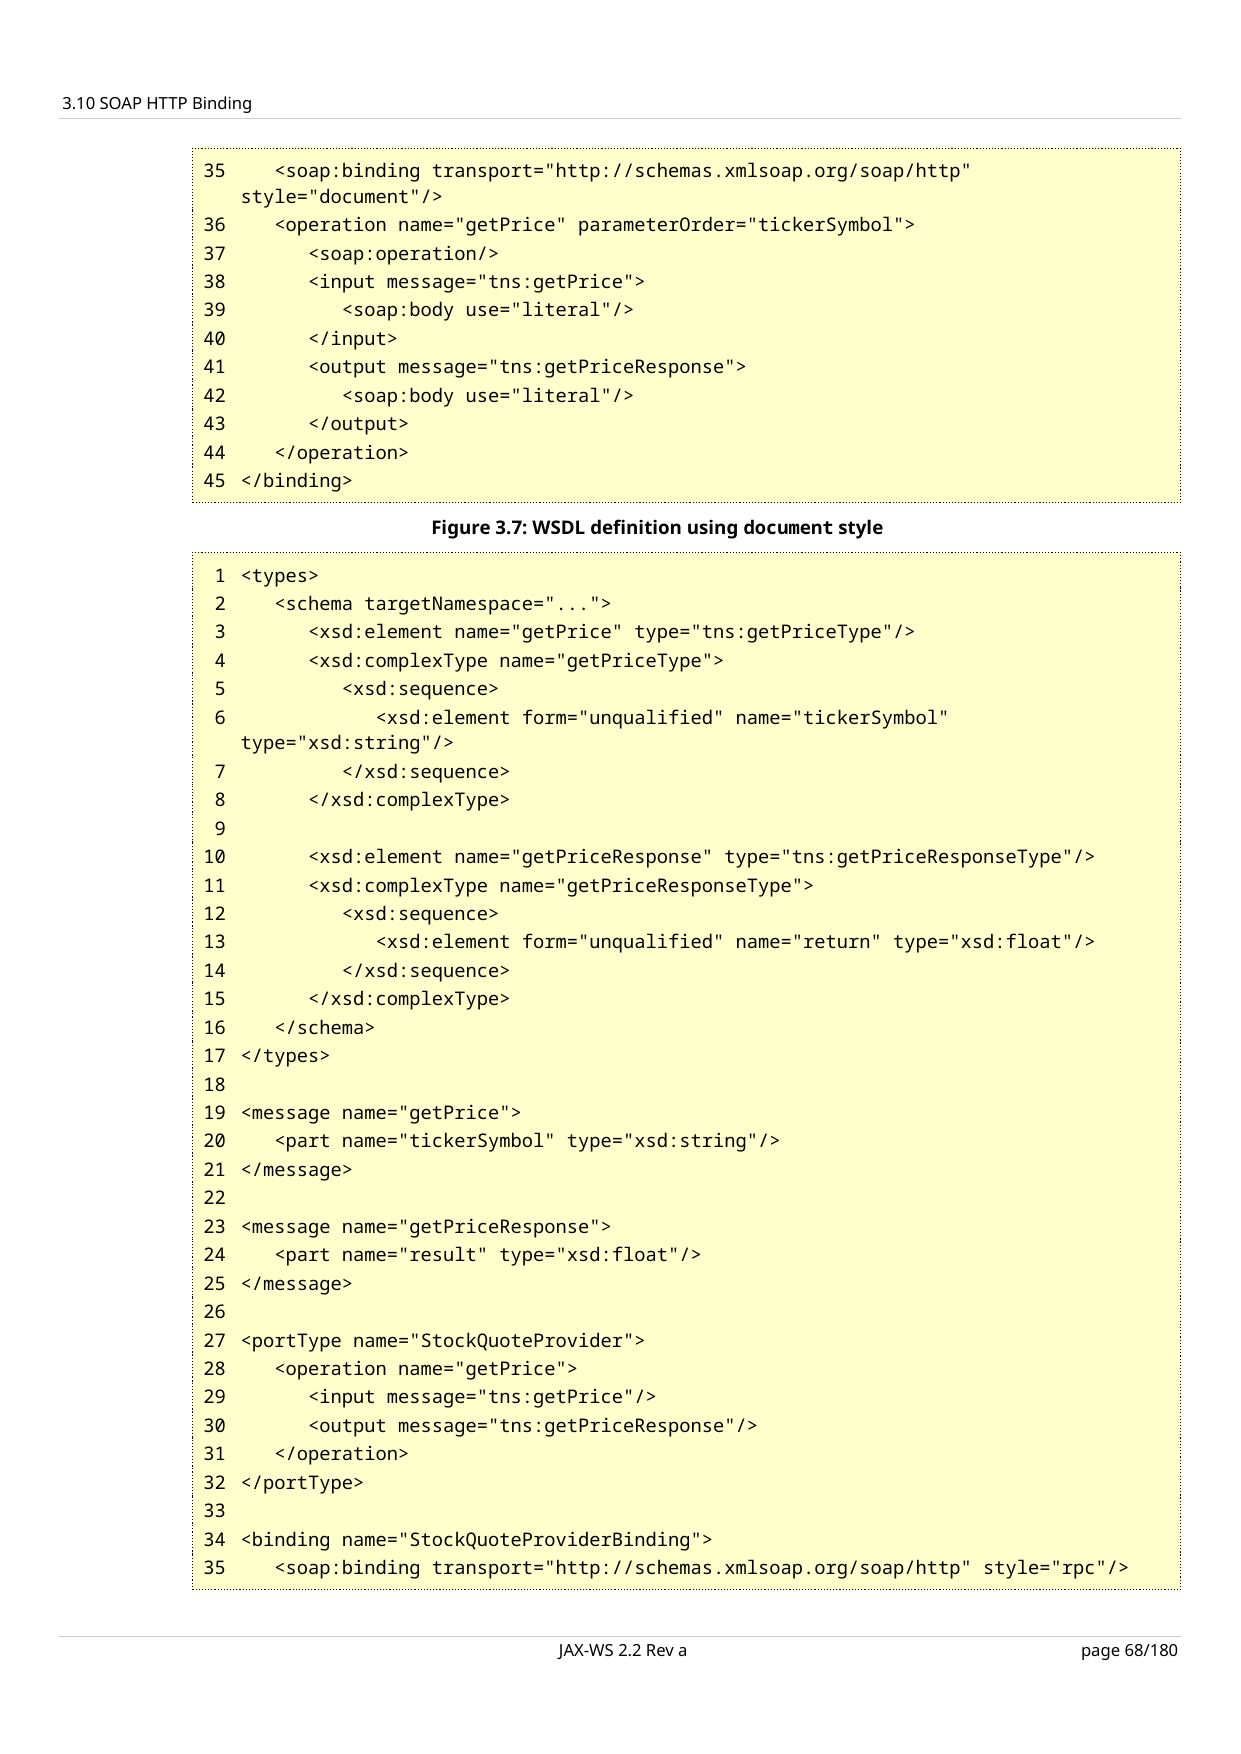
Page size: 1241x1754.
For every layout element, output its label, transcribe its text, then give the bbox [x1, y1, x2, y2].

list <operation name="getPrice"> [192, 1345, 1181, 1374]
list <xsd:complexType name="getPriceType"> [192, 637, 1181, 666]
list </xsd:complexType> [192, 777, 1181, 805]
list <soap:body use="literal"/> [192, 287, 1181, 315]
list </operation> [192, 429, 1181, 457]
list <xsd:element name="getPrice" type="tns:getPriceType"/> [192, 609, 1181, 637]
list <schema targetNamespace="..."> [192, 580, 1181, 609]
list <part name="result" type="xsd:float"/> [192, 1232, 1181, 1260]
list <output message="tns:getPriceResponse"> [192, 344, 1181, 372]
list <soap:operation/> [192, 230, 1181, 258]
list <binding name="StockQuoteProviderBinding"> [192, 1516, 1181, 1544]
list <xsd:element form="unqualified" name="tickerSymbol" type="xsd:string"/> [192, 694, 1181, 748]
list <soap:binding transport="http://schemas.xmlsoap.org/soap/http" style="document"/> [192, 147, 1181, 201]
list <input message="tns:getPrice"> [192, 258, 1181, 287]
list <xsd:sequence> [192, 890, 1181, 919]
list </message> [192, 1260, 1181, 1288]
list <part name="tickerSymbol" type="xsd:string"/> [192, 1118, 1181, 1146]
list </message> [192, 1146, 1181, 1175]
list <operation name="getPrice" parameterOrder="tickerSymbol"> [192, 201, 1181, 230]
list <xsd:sequence> [192, 666, 1181, 694]
list </binding> [192, 457, 1181, 503]
list <soap:body use="literal"/> [192, 372, 1181, 401]
list </output> [192, 401, 1181, 429]
text Figure 3.7: WSDL definition using document style [192, 515, 1122, 540]
list <xsd:element form="unqualified" name="return" type="xsd:float"/> [192, 919, 1181, 947]
list <message name="getPrice"> [192, 1089, 1181, 1118]
list <input message="tns:getPrice"/> [192, 1374, 1181, 1402]
list <message name="getPriceResponse"> [192, 1203, 1181, 1232]
list </types> [192, 1032, 1181, 1061]
list <soap:binding transport="http://schemas.xmlsoap.org/soap/http" style="rpc"/> [192, 1544, 1181, 1590]
list </xsd:sequence> [192, 748, 1181, 777]
list </xsd:sequence> [192, 947, 1181, 976]
list </schema> [192, 1004, 1181, 1032]
list <portType name="StockQuoteProvider"> [192, 1317, 1181, 1345]
list <xsd:element name="getPriceResponse" type="tns:getPriceResponseType"/> [192, 833, 1181, 862]
list <types> [192, 552, 1181, 580]
list </xsd:complexType> [192, 976, 1181, 1004]
list </portType> [192, 1459, 1181, 1487]
list </operation> [192, 1431, 1181, 1459]
list <xsd:complexType name="getPriceResponseType"> [192, 862, 1181, 890]
list <output message="tns:getPriceResponse"/> [192, 1402, 1181, 1431]
list </input> [192, 315, 1181, 344]
